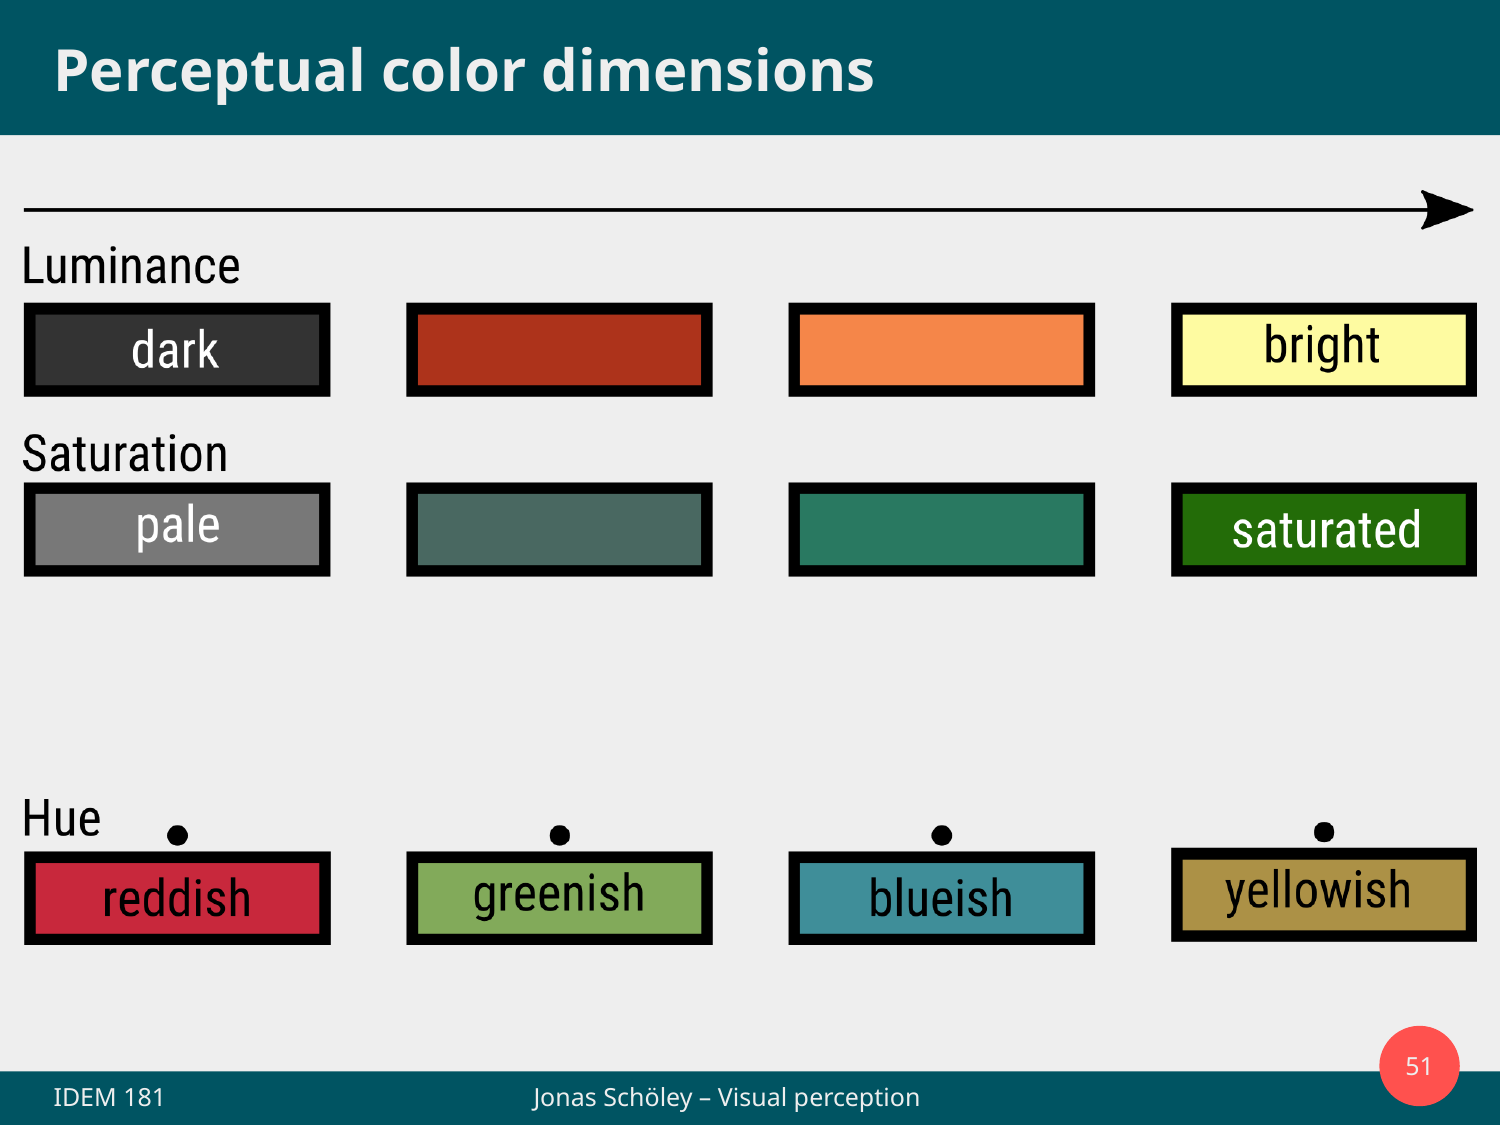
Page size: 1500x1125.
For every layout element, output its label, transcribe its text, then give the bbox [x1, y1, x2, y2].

picture [23, 190, 1477, 945]
title Perceptual color dimensions [53, 0, 1447, 141]
